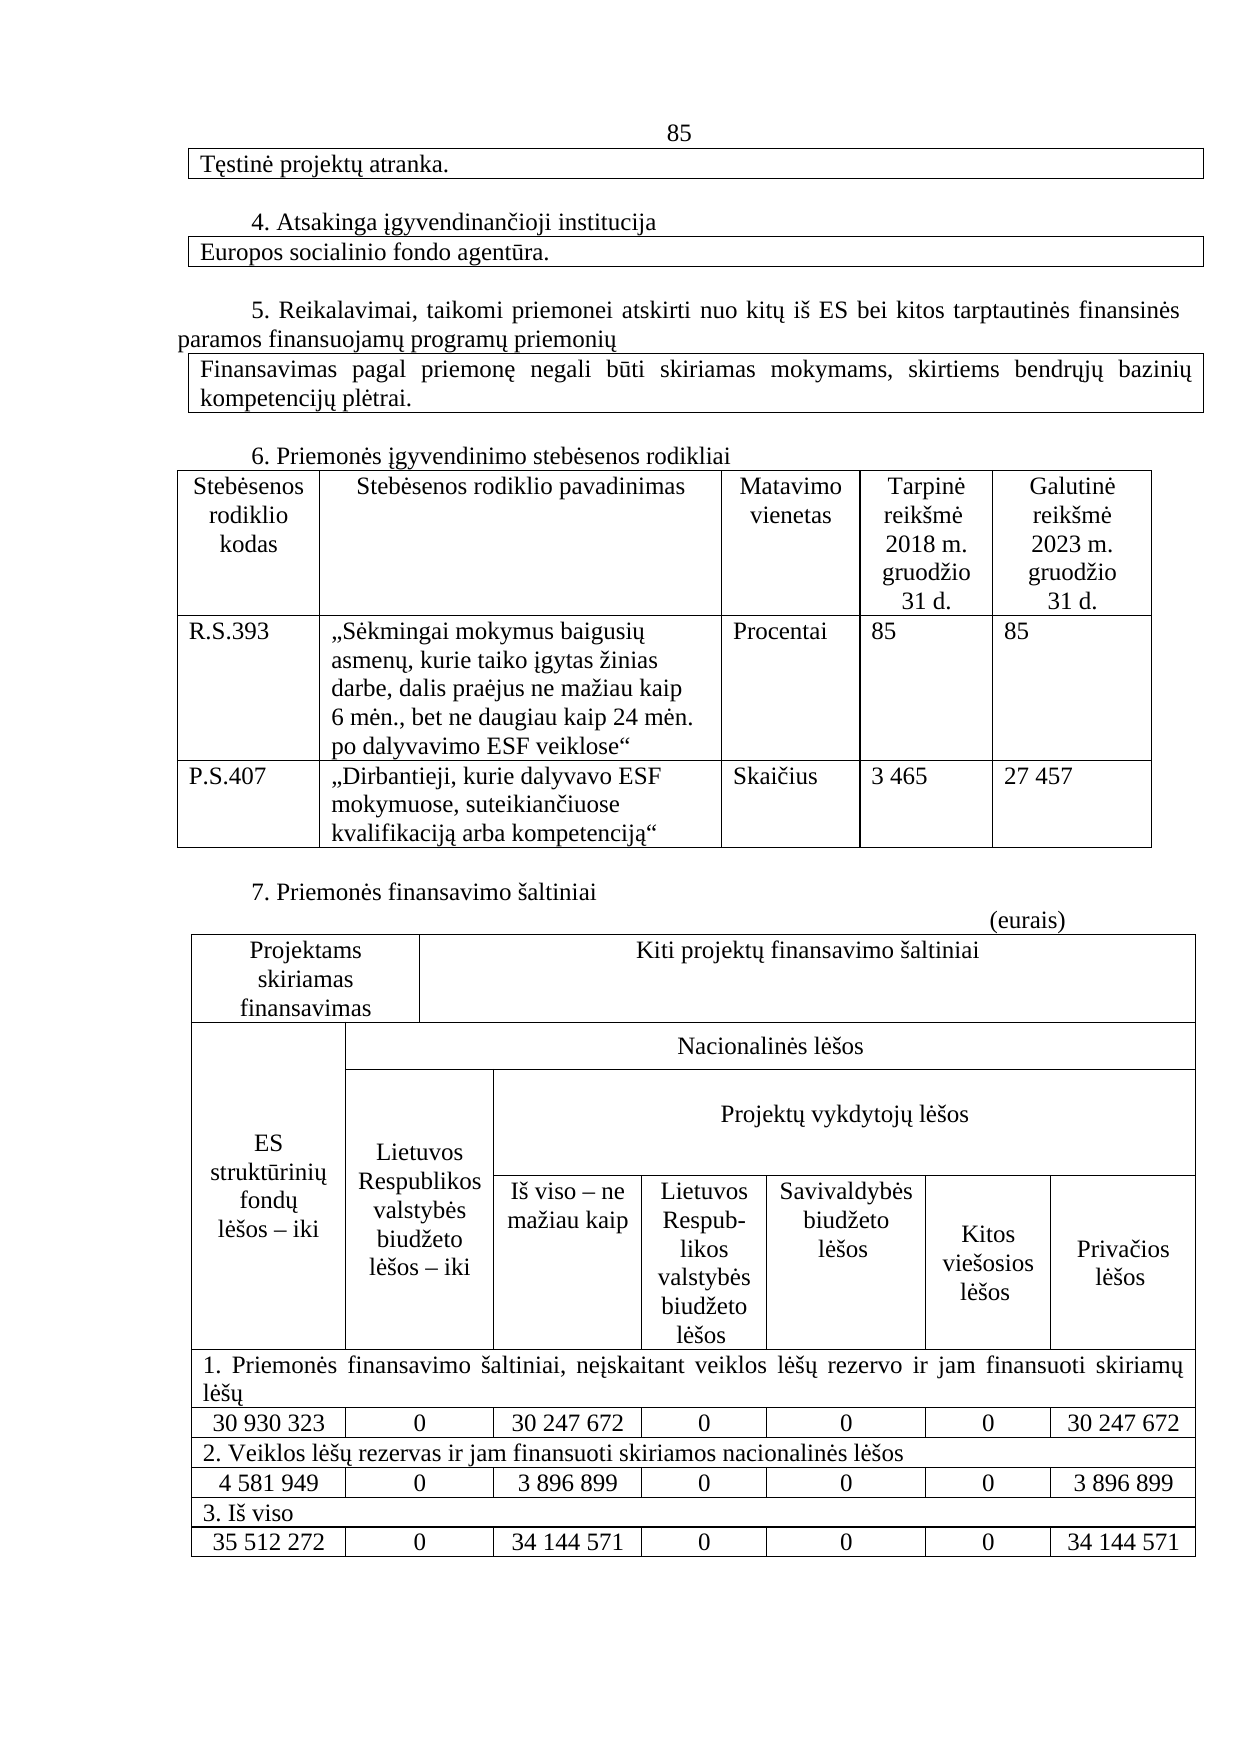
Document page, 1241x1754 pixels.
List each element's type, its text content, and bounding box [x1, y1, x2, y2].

table_cell Projektų vykdytojų lėšos [494, 1070, 1195, 1175]
table_cell 0 [926, 1408, 1050, 1437]
table_cell 34 144 571 [494, 1528, 641, 1556]
table_header Matavimo vienetas [722, 471, 859, 615]
table_cell 0 [767, 1468, 925, 1497]
table_cell 35 512 272 [192, 1528, 345, 1556]
table_cell 30 247 672 [1051, 1408, 1195, 1437]
table_cell R.S.393 [178, 616, 319, 760]
table_cell Lietuvos Respublikos valstybės biudžeto lėšos – iki [346, 1070, 493, 1349]
table_cell 4 581 949 [192, 1468, 345, 1497]
table_cell Lietuvos Respub-likos valstybės biudžeto lėšos [642, 1176, 766, 1349]
table_header Stebėsenos rodiklio pavadinimas [320, 471, 721, 615]
table_cell 0 [642, 1468, 766, 1497]
table_cell Nacionalinės lėšos [346, 1023, 1195, 1069]
table_cell 0 [926, 1468, 1050, 1497]
table_cell P.S.407 [178, 761, 319, 847]
text 7. Priemonės finansavimo šaltiniai [177, 877, 1181, 906]
table_cell 85 [993, 616, 1151, 760]
table_cell Skaičius [722, 761, 859, 847]
table_cell 2. Veiklos lėšų rezervas ir jam finansuoti skiriamos nacionalinės lėšos [192, 1438, 1195, 1467]
text 4. Atsakinga įgyvendinančioji institucija [177, 207, 1181, 236]
table_cell „Dirbantieji, kurie dalyvavo ESF mokymuose, suteikiančiuose kvalifikaciją arba kompetenciją“ [320, 761, 721, 847]
table_cell Procentai [722, 616, 859, 760]
table_cell ES struktūrinių fondų lėšos – iki [192, 1023, 345, 1349]
text (eurais) [177, 906, 1181, 934]
table_header Tarpinė reikšmė 2018 m. gruodžio 31 d. [861, 471, 992, 615]
table_cell 3 896 899 [494, 1468, 641, 1497]
table_cell 0 [346, 1468, 493, 1497]
table_cell 0 [926, 1528, 1050, 1556]
table_cell 0 [346, 1528, 493, 1556]
table_cell 30 930 323 [192, 1408, 345, 1437]
table_cell Privačios lėšos [1051, 1176, 1195, 1349]
table_header Finansavimas pagal priemonę negali būti skiriamas mokymams, skirtiems bendrųjų bazinių kompetencijų plėtrai. [189, 354, 1203, 412]
table_cell 34 144 571 [1051, 1528, 1195, 1556]
table_cell 30 247 672 [494, 1408, 641, 1437]
table_cell Savivaldybės biudžeto lėšos [767, 1176, 925, 1349]
table_cell 27 457 [993, 761, 1151, 847]
table_cell 0 [767, 1408, 925, 1437]
table_cell 0 [642, 1528, 766, 1556]
text 5. Reikalavimai, taikomi priemonei atskirti nuo kitų iš ES bei kitos tarptautinės finansinės paramos finansuojamų programų priemonių [177, 296, 1181, 353]
table_cell 0 [642, 1408, 766, 1437]
table_cell 3. Iš viso [192, 1498, 1195, 1526]
table_header Stebėsenos rodiklio kodas [178, 471, 319, 615]
table_cell „Sėkmingai mokymus baigusių asmenų, kurie taiko įgytas žinias darbe, dalis praėjus ne mažiau kaip 6 mėn., bet ne daugiau kaip 24 mėn. po dalyvavimo ESF veiklose“ [320, 616, 721, 760]
table_cell 3 465 [861, 761, 992, 847]
table_header Europos socialinio fondo agentūra. [189, 237, 1203, 266]
table_cell 85 [861, 616, 992, 760]
table_cell 0 [767, 1528, 925, 1556]
table_cell Kitos viešosios lėšos [926, 1176, 1050, 1349]
table_header Kiti projektų finansavimo šaltiniai [420, 935, 1195, 1022]
table_cell Iš viso – ne mažiau kaip [494, 1176, 641, 1349]
table_header Projektams skiriamas finansavimas [192, 935, 419, 1022]
table_header Galutinė reikšmė 2023 m. gruodžio 31 d. [993, 471, 1151, 615]
table_cell 3 896 899 [1051, 1468, 1195, 1497]
table_cell 1. Priemonės finansavimo šaltiniai, neįskaitant veiklos lėšų rezervo ir jam finansuoti skiriamų lėšų [192, 1350, 1195, 1407]
table_cell 0 [346, 1408, 493, 1437]
table_header Tęstinė projektų atranka. [189, 149, 1203, 177]
text 6. Priemonės įgyvendinimo stebėsenos rodikliai [177, 441, 1181, 470]
